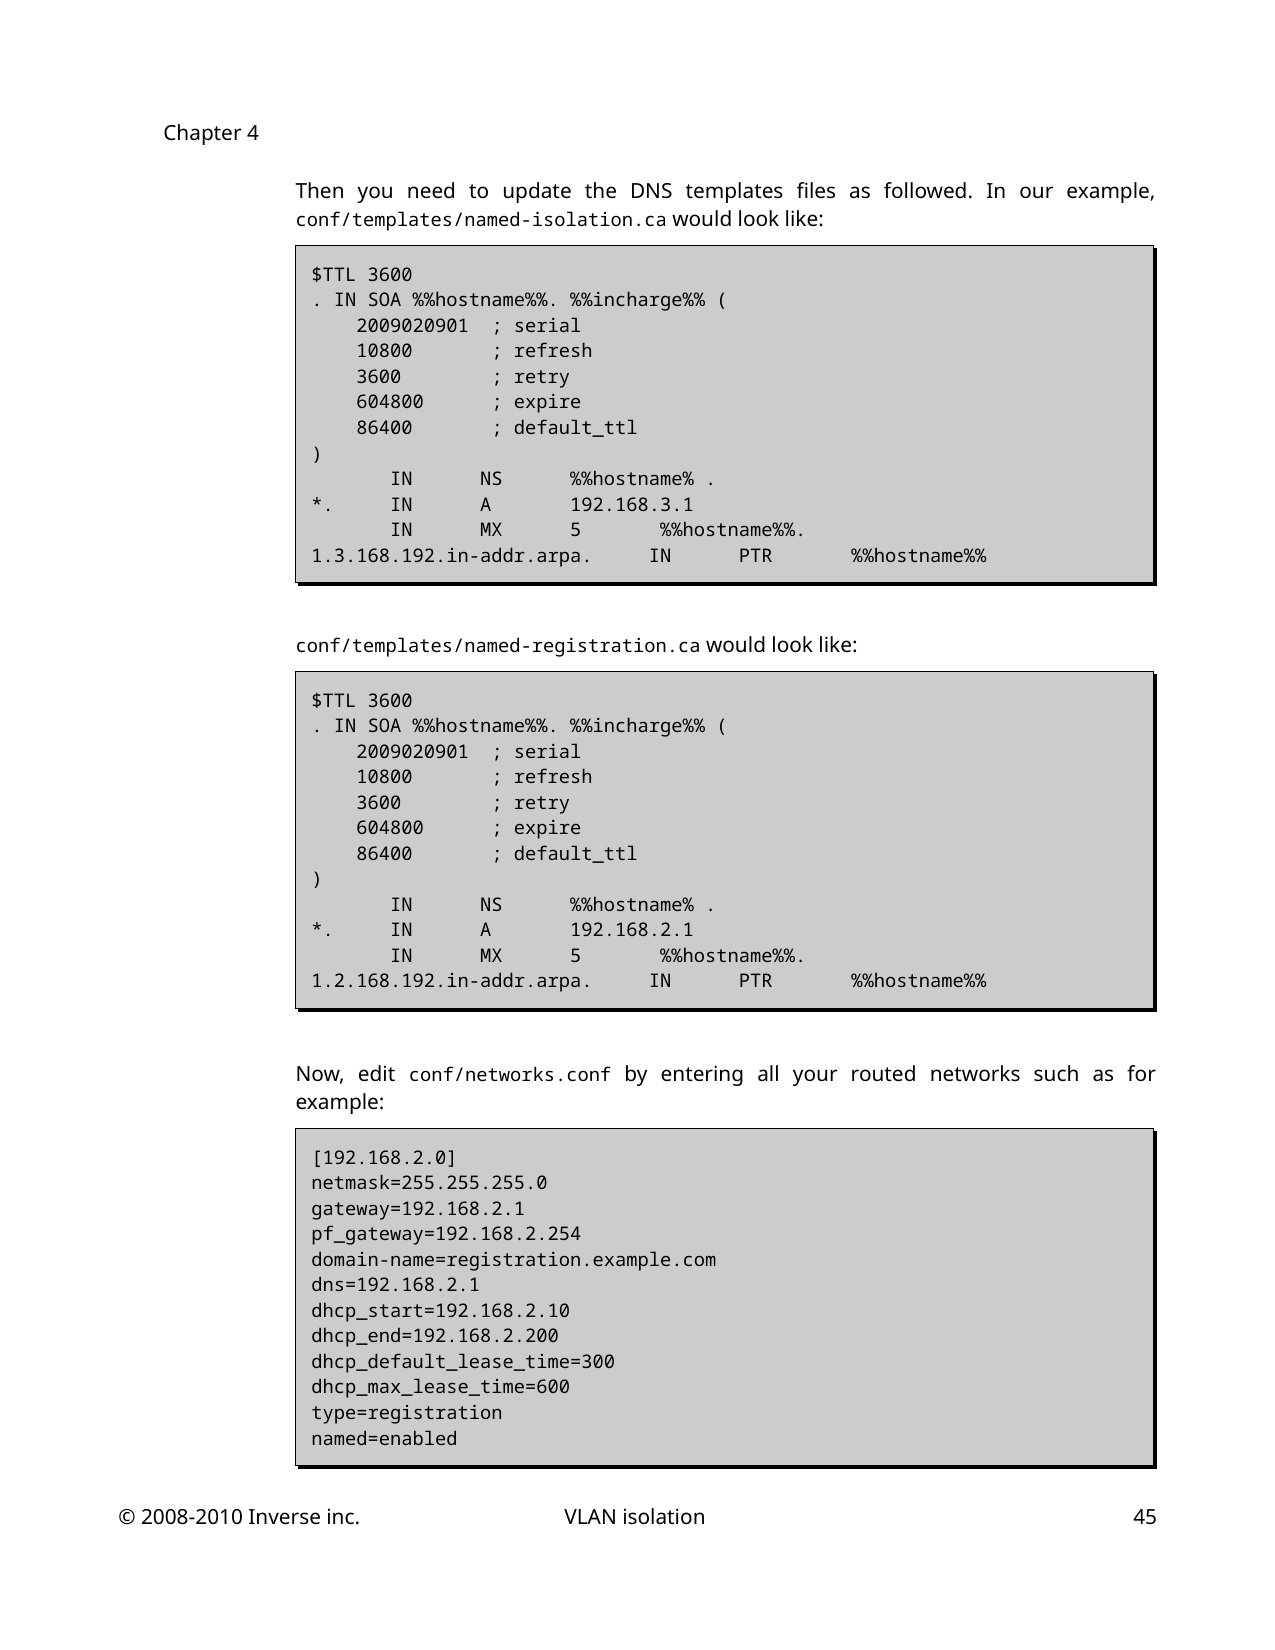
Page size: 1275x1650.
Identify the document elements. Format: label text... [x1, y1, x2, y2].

text $TTL 3600 . IN SOA %%hostname%%. %%incharge%% ( 2009020901 ; serial 10800 ; refresh 3600 ; retry 604800 ; expire 86400 ; default_ttl ) IN NS %%hostname% . *. IN A 192.168.3.1 IN MX 5 %%hostname%%. 1.3.168.192.in-addr.arpa. IN PTR %%hostname%% [296, 246, 1153, 582]
text Now, edit conf/networks.conf by entering all your routed networks such as for example: [295, 1059, 1157, 1116]
text $TTL 3600 . IN SOA %%hostname%%. %%incharge%% ( 2009020901 ; serial 10800 ; refresh 3600 ; retry 604800 ; expire 86400 ; default_ttl ) IN NS %%hostname% . *. IN A 192.168.2.1 IN MX 5 %%hostname%%. 1.2.168.192.in-addr.arpa. IN PTR %%hostname%% [296, 672, 1153, 1008]
text [192.168.2.0] netmask=255.255.255.0 gateway=192.168.2.1 pf_gateway=192.168.2.254 domain-name=registration.example.com dns=192.168.2.1 dhcp_start=192.168.2.10 dhcp_end=192.168.2.200 dhcp_default_lease_time=300 dhcp_max_lease_time=600 type=registration named=enabled [296, 1129, 1153, 1465]
text Then you need to update the DNS templates files as followed. In our example, conf/templates/named-isolation.ca would look like: [295, 176, 1157, 233]
text conf/templates/named-registration.ca would look like: [295, 630, 1157, 659]
